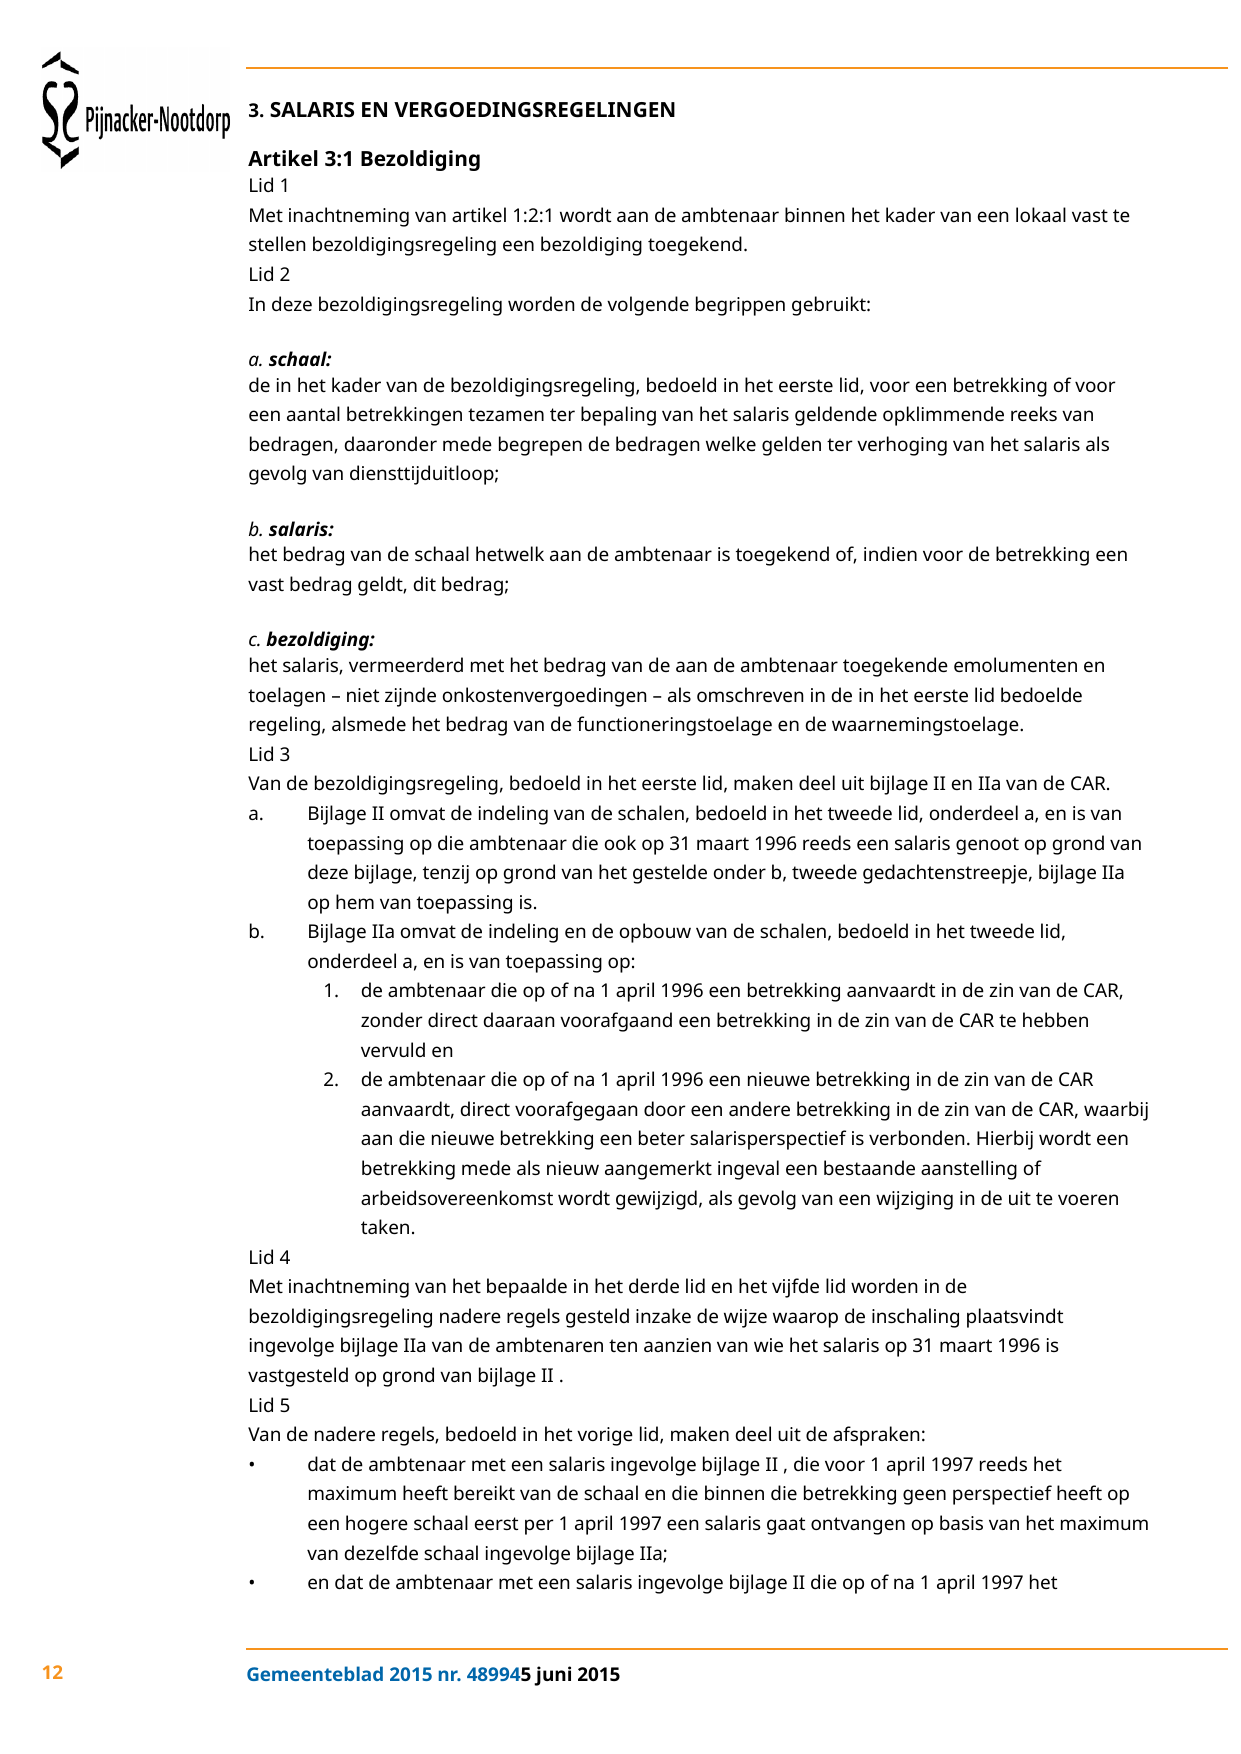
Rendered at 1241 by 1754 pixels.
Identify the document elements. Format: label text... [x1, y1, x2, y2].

text In deze bezoldigingsregeling worden de volgende begrippen gebruikt: [248, 291, 1152, 317]
list Bijlage IIa omvat de indeling en de opbouw van de schalen, bedoeld in het tweede lid, onderdeel a, en is van toepassing op: [248, 918, 1152, 974]
text Met inachtneming van het bepaalde in het derde lid en het vijfde lid worden in de bezoldigingsregeling nadere regels gesteld inzake de wijze waarop de inschaling plaatsvindt ingevolge bijlage IIa van de ambtenaren ten aanzien van wie het salaris op 31 maart 1996 is vastgesteld op grond van bijlage II . [248, 1273, 1152, 1388]
text c. bezoldiging: [248, 627, 1152, 652]
text 3. SALARIS EN VERGOEDINGSREGELINGEN [248, 95, 1152, 123]
list de ambtenaar die op of na 1 april 1996 een betrekking aanvaardt in de zin van de CAR, zonder direct daaraan voorafgaand een betrekking in de zin van de CAR te hebben vervuld en [323, 978, 1152, 1063]
text Lid 2 [248, 261, 1152, 287]
text b. salaris: [248, 516, 1152, 542]
list en dat de ambtenaar met een salaris ingevolge bijlage II die op of na 1 april 1997 het [248, 1569, 1152, 1595]
text Lid 5 [248, 1392, 1152, 1418]
text de in het kader van de bezoldigingsregeling, bedoeld in het eerste lid, voor een betrekking of voor een aantal betrekkingen tezamen ter bepaling van het salaris geldende opklimmende reeks van bedragen, daaronder mede begrepen de bedragen welke gelden ter verhoging van het salaris als gevolg van diensttijduitloop; [248, 372, 1152, 486]
text Artikel 3:1 Bezoldiging [248, 144, 1152, 172]
text Van de nadere regels, bedoeld in het vorige lid, maken deel uit de afspraken: [248, 1421, 1152, 1447]
list de ambtenaar die op of na 1 april 1996 een nieuwe betrekking in de zin van de CAR aanvaardt, direct voorafgegaan door een andere betrekking in de zin van de CAR, waarbij aan die nieuwe betrekking een beter salarisperspectief is verbonden. Hierbij wordt een betrekking mede als nieuw aangemerkt ingeval een bestaande aanstelling of arbeidsovereenkomst wordt gewijzigd, als gevolg van een wijziging in de uit te voeren taken. [323, 1066, 1152, 1240]
text Met inachtneming van artikel 1:2:1 wordt aan de ambtenaar binnen het kader van een lokaal vast te stellen bezoldigingsregeling een bezoldiging toegekend. [248, 202, 1152, 257]
text het bedrag van de schaal hetwelk aan de ambtenaar is toegekend of, indien voor de betrekking een vast bedrag geldt, dit bedrag; [248, 542, 1152, 597]
text het salaris, vermeerderd met het bedrag van de aan de ambtenaar toegekende emolumenten en toelagen – niet zijnde onkostenvergoedingen – als omschreven in de in het eerste lid bedoelde regeling, alsmede het bedrag van de functioneringstoelage en de waarnemingstoelage. [248, 652, 1152, 737]
text Lid 4 [248, 1244, 1152, 1270]
list Bijlage II omvat de indeling van de schalen, bedoeld in het tweede lid, onderdeel a, en is van toepassing op die ambtenaar die ook op 31 maart 1996 reeds een salaris genoot op grond van deze bijlage, tenzij op grond van het gestelde onder b, tweede gedachtenstreepje, bijlage IIa op hem van toepassing is. [248, 800, 1152, 915]
text Lid 3 [248, 741, 1152, 767]
text a. schaal: [248, 346, 1152, 372]
text Van de bezoldigingsregeling, bedoeld in het eerste lid, maken deel uit bijlage II en IIa van de CAR. [248, 771, 1152, 796]
text Lid 1 [248, 172, 1152, 198]
list dat de ambtenaar met een salaris ingevolge bijlage II , die voor 1 april 1997 reeds het maximum heeft bereikt van de schaal en die binnen die betrekking geen perspectief heeft op een hogere schaal eerst per 1 april 1997 een salaris gaat ontvangen op basis van het maximum van dezelfde schaal ingevolge bijlage IIa; [248, 1451, 1152, 1566]
picture [41, 47, 231, 172]
